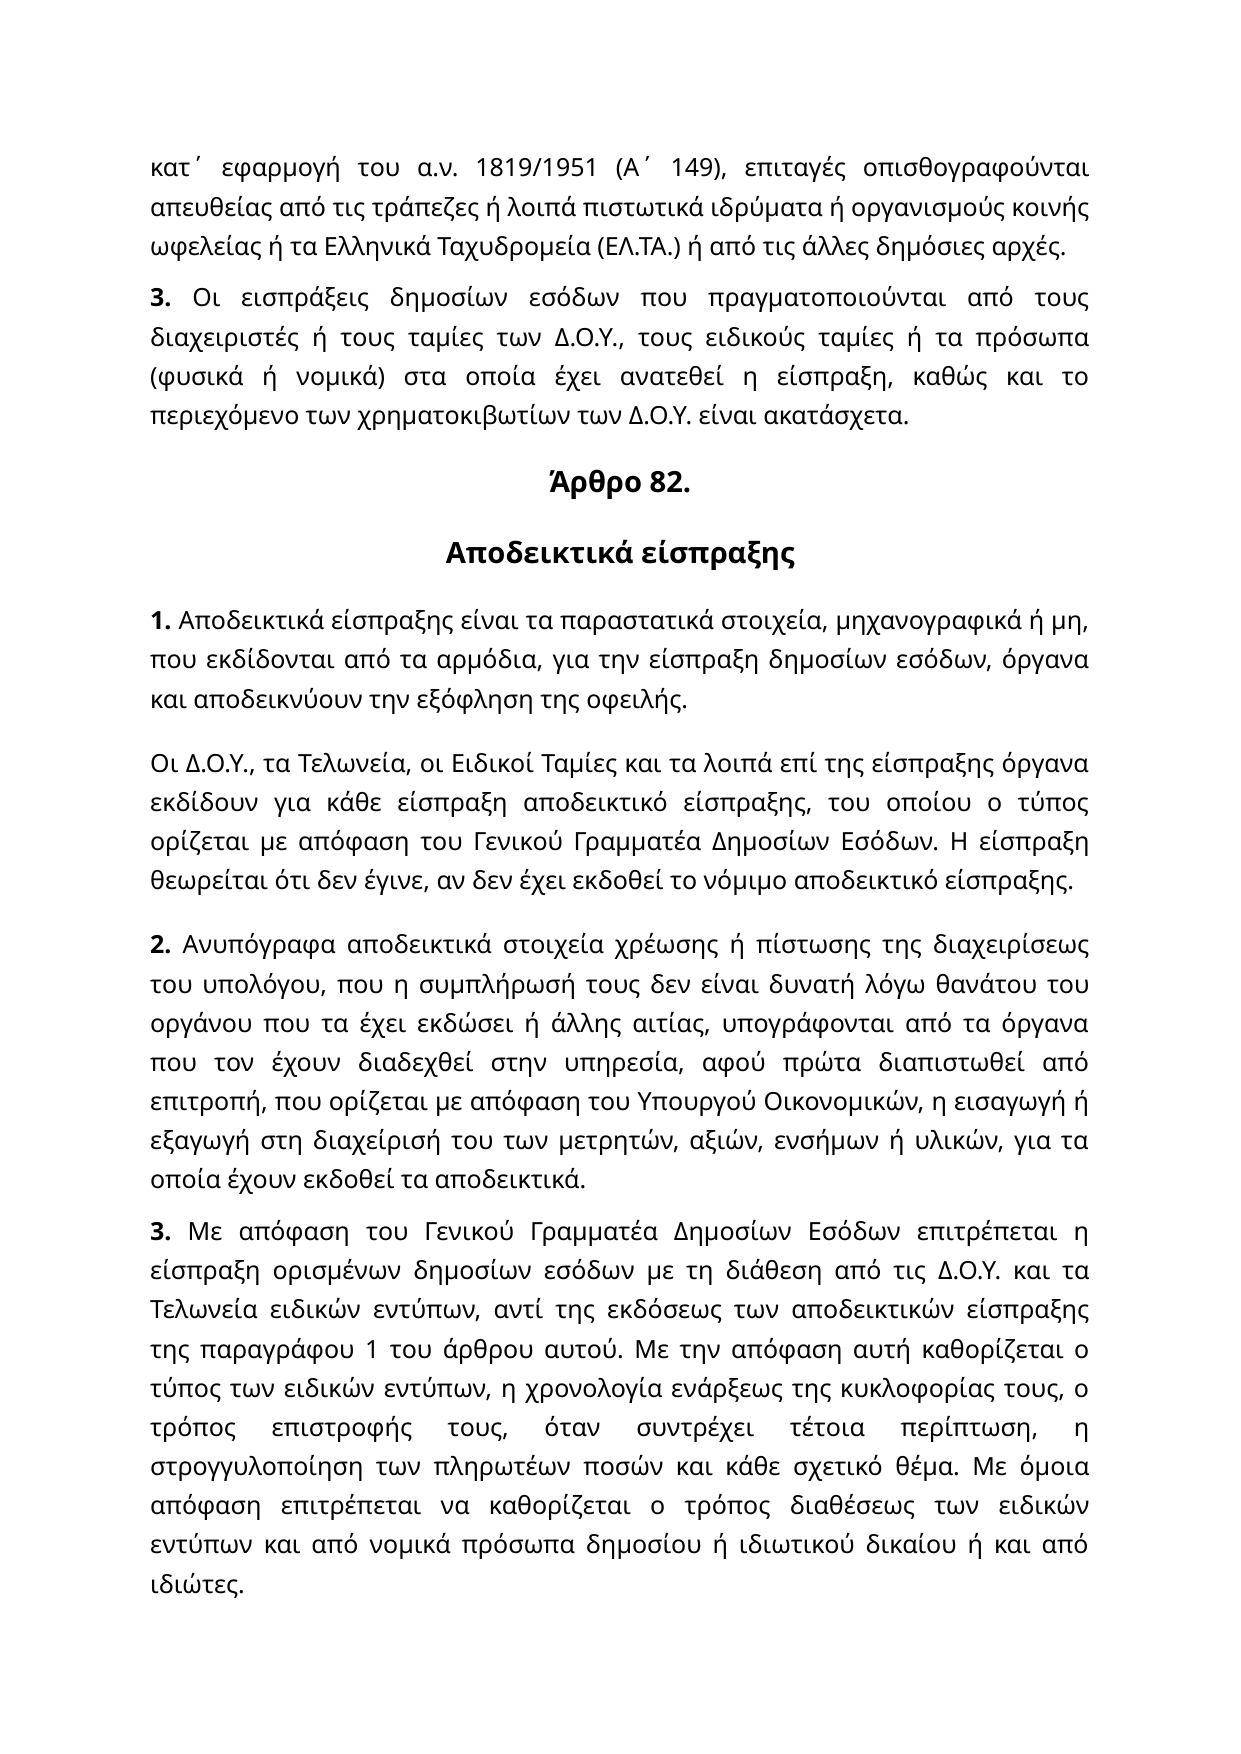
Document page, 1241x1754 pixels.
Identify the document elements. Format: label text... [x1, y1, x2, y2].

text 1. Αποδεικτικά είσπραξης είναι τα παραστατικά στοιχεία, μηχανογραφικά ή μη, που εκδίδονται από τα αρμόδια, για την είσπραξη δημοσίων εσόδων, όργανα και αποδεικνύουν την εξόφληση της οφειλής. [150, 603, 1090, 715]
text κατ΄ εφαρμογή του α.ν. 1819/1951 (Α΄ 149), επιταγές οπισθογραφούνται απευθείας από τις τράπεζες ή λοιπά πιστωτικά ιδρύματα ή οργανισμούς κοινής ωφελείας ή τα Ελληνικά Ταχυδρομεία (ΕΛ.ΤΑ.) ή από τις άλλες δημόσιες αρχές. [150, 150, 1090, 262]
text 2. Ανυπόγραφα αποδεικτικά στοιχεία χρέωσης ή πίστωσης της διαχειρίσεως του υπολόγου, που η συμπλήρωσή τους δεν είναι δυνατή λόγω θανάτου του οργάνου που τα έχει εκδώσει ή άλλης αιτίας, υπογράφονται από τα όργανα που τον έχουν διαδεχθεί στην υπηρεσία, αφού πρώτα διαπιστωθεί από επιτροπή, που ορίζεται με απόφαση του Υπουργού Οικονομικών, η εισαγωγή ή εξαγωγή στη διαχείρισή του των μετρητών, αξιών, ενσήμων ή υλικών, για τα οποία έχουν εκδοθεί τα αποδεικτικά. [150, 927, 1090, 1196]
subtitle Άρθρο 82. [150, 462, 1090, 501]
text 3. Με απόφαση του Γενικού Γραμματέα Δημοσίων Εσόδων επιτρέπεται η είσπραξη ορισμένων δημοσίων εσόδων με τη διάθεση από τις Δ.Ο.Υ. και τα Τελωνεία ειδικών εντύπων, αντί της εκδόσεως των αποδεικτικών είσπραξης της παραγράφου 1 του άρθρου αυτού. Με την απόφαση αυτή καθορίζεται ο τύπος των ειδικών εντύπων, η χρονολογία ενάρξεως της κυκλοφορίας τους, ο τρόπος επιστροφής τους, όταν συντρέχει τέτοια περίπτωση, η στρογγυλοποίηση των πληρωτέων ποσών και κάθε σχετικό θέμα. Με όμοια απόφαση επιτρέπεται να καθορίζεται ο τρόπος διαθέσεως των ειδικών εντύπων και από νομικά πρόσωπα δημοσίου ή ιδιωτικού δικαίου ή και από ιδιώτες. [150, 1214, 1090, 1600]
text Οι Δ.Ο.Υ., τα Τελωνεία, οι Ειδικοί Ταμίες και τα λοιπά επί της είσπραξης όργανα εκδίδουν για κάθε είσπραξη αποδεικτικό είσπραξης, του οποίου ο τύπος ορίζεται με απόφαση του Γενικού Γραμματέα Δημοσίων Εσόδων. Η είσπραξη θεωρείται ότι δεν έγινε, αν δεν έχει εκδοθεί το νόμιμο αποδεικτικό είσπραξης. [150, 745, 1090, 897]
text 3. Οι εισπράξεις δημοσίων εσόδων που πραγματοποιούνται από τους διαχειριστές ή τους ταμίες των Δ.Ο.Υ., τους ειδικούς ταμίες ή τα πρόσωπα (φυσικά ή νομικά) στα οποία έχει ανατεθεί η είσπραξη, καθώς και το περιεχόμενο των χρηματοκιβωτίων των Δ.Ο.Υ. είναι ακατάσχετα. [150, 280, 1090, 432]
subtitle Αποδεικτικά είσπραξης [150, 532, 1090, 572]
